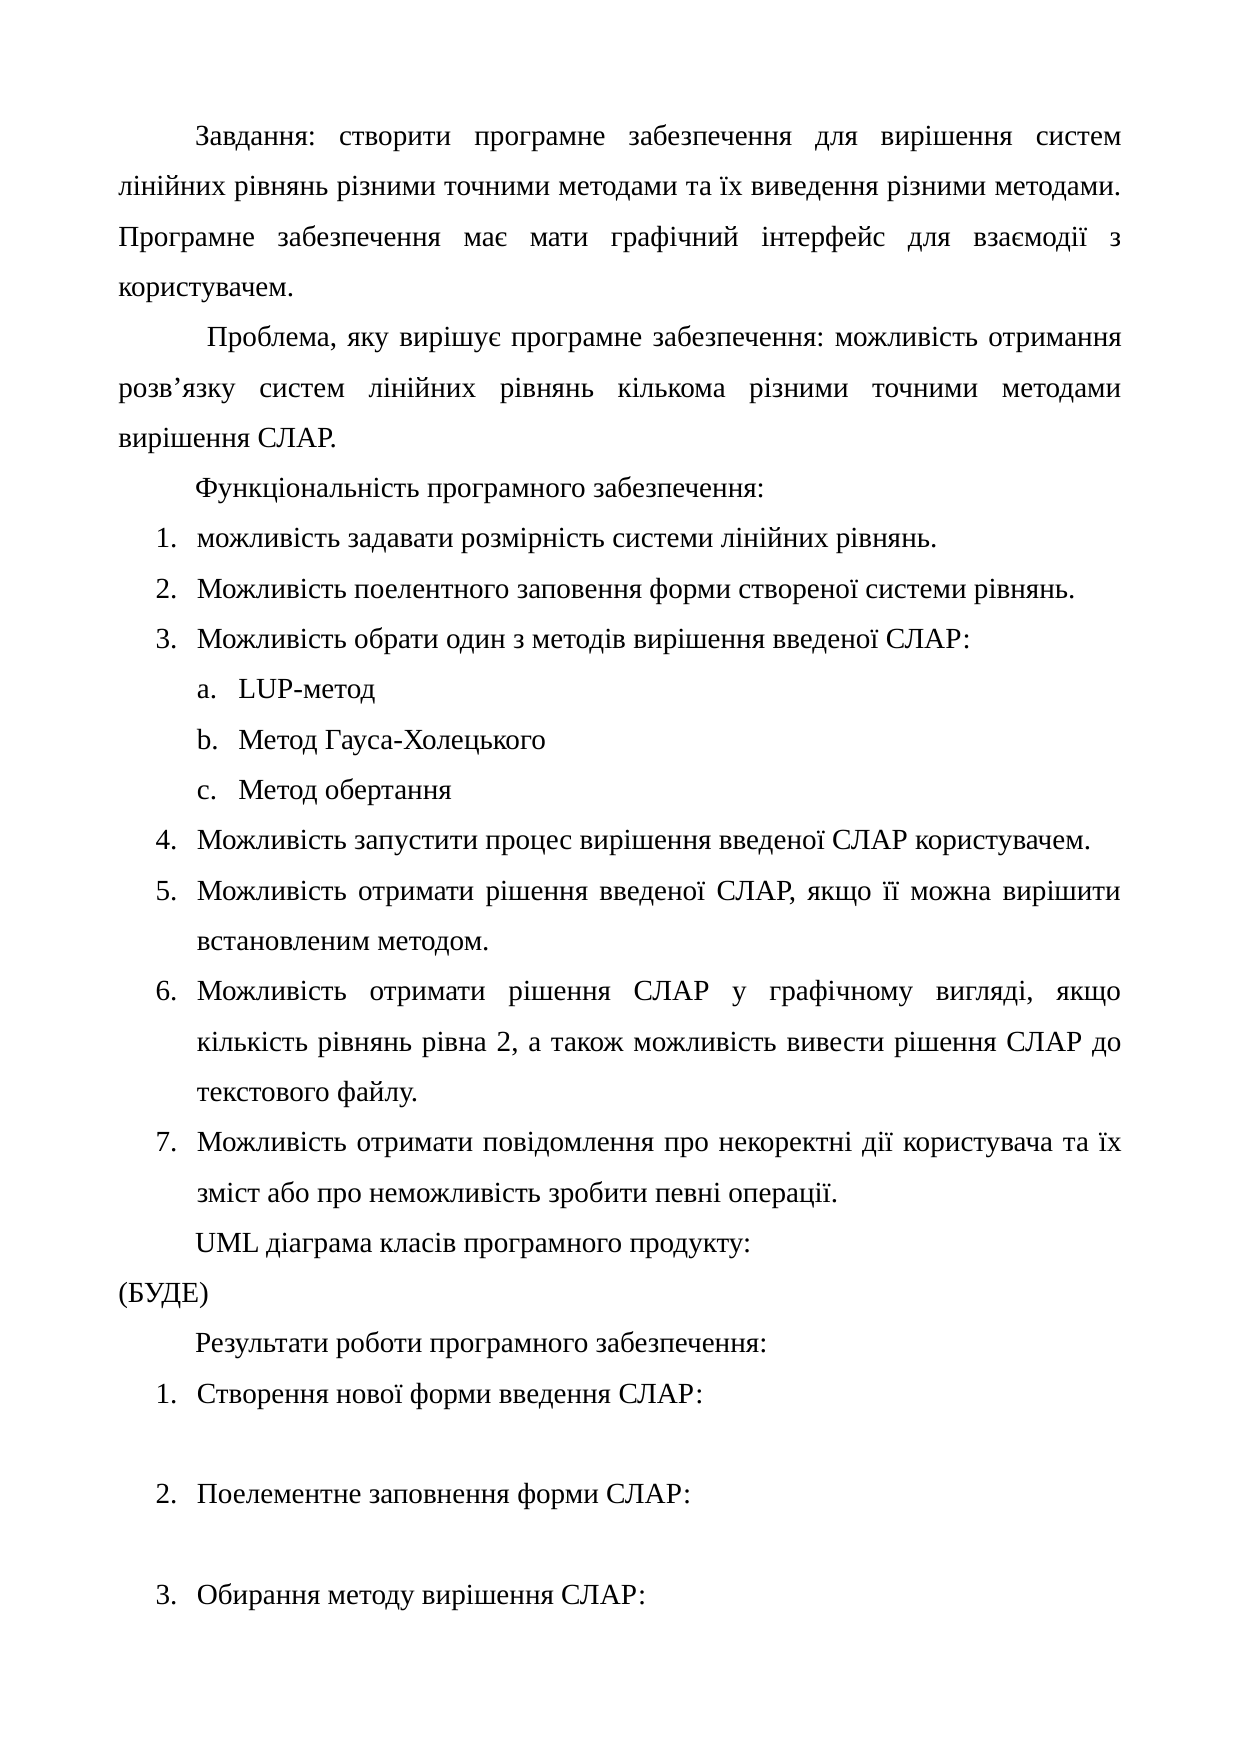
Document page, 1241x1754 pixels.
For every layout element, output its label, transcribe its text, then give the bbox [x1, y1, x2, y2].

text Проблема, яку вирішує програмне забезпечення: можливість отримання розв’язку систем лінійних рівнянь кількома різними точними методами вирішення СЛАР. [118, 319, 1122, 453]
list Можливість отримати рішення введеної СЛАР, якщо її можна вирішити встановленим методом. [155, 873, 1122, 957]
text Функціональність програмного забезпечення: [118, 470, 1122, 504]
list Можливість поелентного заповення форми створеної системи рівнянь. [155, 571, 1122, 604]
list Обирання методу вирішення СЛАР: [155, 1577, 1122, 1611]
list Метод обертання [197, 772, 1122, 806]
text UML діаграма класів програмного продукту: [118, 1225, 1122, 1258]
list Метод Гауса-Холецького [197, 722, 1122, 755]
list Створення нової форми введення СЛАР: [155, 1376, 1122, 1409]
list Можливість отримати повідомлення про некоректні дії користувача та їх зміст або про неможливість зробити певні операції. [155, 1124, 1122, 1208]
list Можливість отримати рішення СЛАР у графічному вигляді, якщо кількість рівнянь рівна 2, а також можливість вивести рішення СЛАР до текстового файлу. [155, 973, 1122, 1108]
list Поелементне заповнення форми СЛАР: [155, 1477, 1122, 1510]
list можливість задавати розмірність системи лінійних рівнянь. [155, 521, 1122, 554]
list Можливість обрати один з методів вирішення введеної СЛАР: [155, 621, 1122, 655]
text (БУДЕ) [118, 1275, 1122, 1309]
list Можливість запустити процес вирішення введеної СЛАР користувачем. [155, 822, 1122, 856]
text Завдання: створити програмне забезпечення для вирішення систем лінійних рівнянь різними точними методами та їх виведення різними методами. Програмне забезпечення має мати графічний інтерфейс для взаємодії з користувачем. [118, 118, 1122, 303]
list LUP-метод [197, 672, 1122, 705]
text Результати роботи програмного забезпечення: [118, 1326, 1122, 1359]
